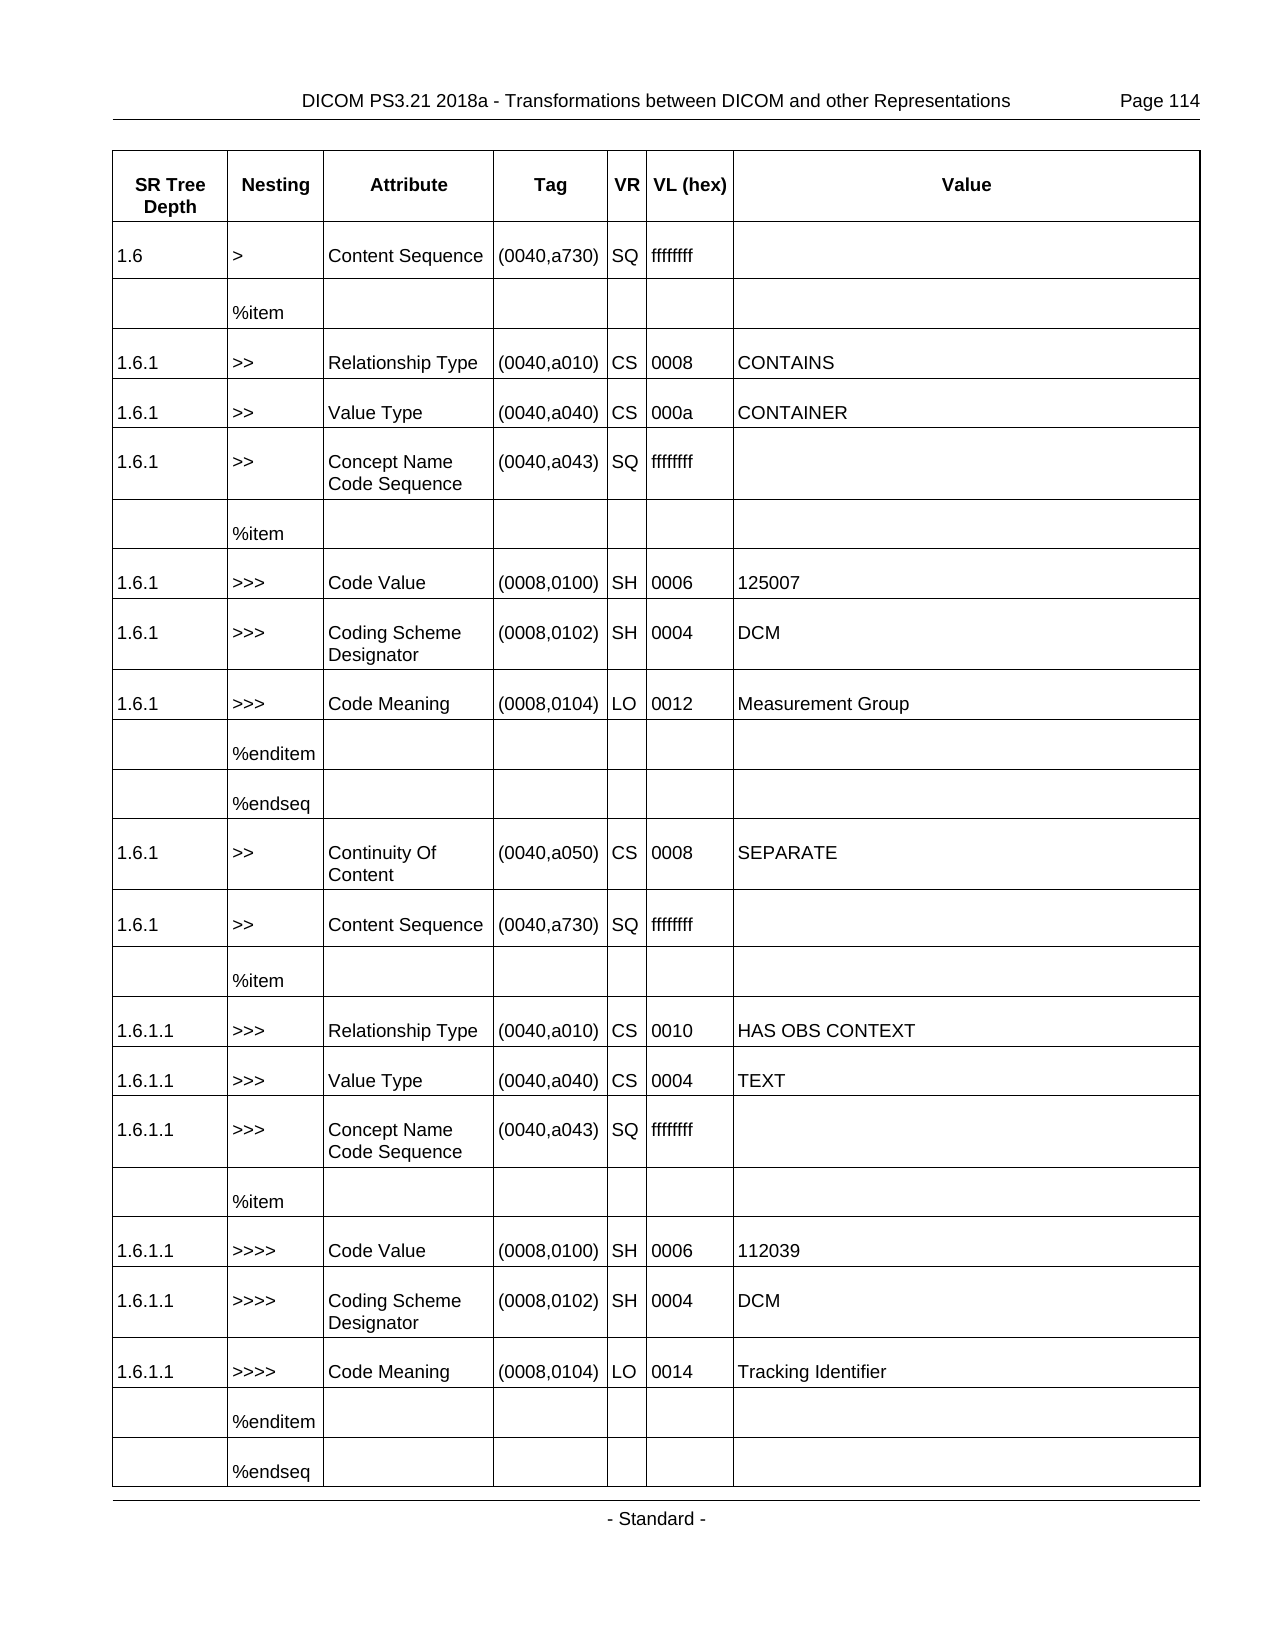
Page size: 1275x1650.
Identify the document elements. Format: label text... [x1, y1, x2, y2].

table_cell 1.6.1.1 [113, 1338, 227, 1387]
table_cell CS [608, 1047, 646, 1095]
table_cell Coding Scheme Designator [324, 1267, 493, 1337]
table_cell [734, 1168, 1199, 1216]
table_cell [647, 1438, 733, 1486]
table_cell Value Type [324, 1047, 493, 1095]
table_header Tag [494, 151, 607, 221]
table_cell 0004 [647, 1267, 733, 1337]
table_cell CONTAINS [734, 329, 1199, 377]
table_cell >>> [228, 670, 323, 719]
table_cell Value Type [324, 379, 493, 427]
table_cell %item [228, 500, 323, 548]
table_cell TEXT [734, 1047, 1199, 1095]
table_cell [608, 947, 646, 996]
table_cell %item [228, 1168, 323, 1216]
table_cell %enditem [228, 1388, 323, 1437]
table_cell [608, 500, 646, 548]
table_cell [734, 1096, 1199, 1167]
table_cell (0040,a010) [494, 997, 607, 1046]
table_cell 125007 [734, 549, 1199, 598]
table_cell [608, 1388, 646, 1437]
table_cell Code Meaning [324, 1338, 493, 1387]
table_cell SH [608, 1217, 646, 1266]
table_cell [734, 1438, 1199, 1486]
table_cell 1.6 [113, 222, 227, 278]
table_cell Content Sequence [324, 222, 493, 278]
table_cell (0040,a050) [494, 819, 607, 889]
table_cell [324, 770, 493, 818]
table_cell [647, 1388, 733, 1437]
table_cell > [228, 222, 323, 278]
table_cell LO [608, 1338, 646, 1387]
table_cell (0008,0104) [494, 1338, 607, 1387]
table_cell [494, 770, 607, 818]
table_cell [608, 720, 646, 768]
table_cell ffffffff [647, 428, 733, 498]
table_cell [113, 1438, 227, 1486]
table_cell 112039 [734, 1217, 1199, 1266]
table_cell [494, 1168, 607, 1216]
table_header VR [608, 151, 646, 221]
table_cell Relationship Type [324, 997, 493, 1046]
table_cell [734, 947, 1199, 996]
table_cell CONTAINER [734, 379, 1199, 427]
table_cell ffffffff [647, 222, 733, 278]
table_cell [494, 500, 607, 548]
table_cell (0040,a730) [494, 890, 607, 946]
table_cell [324, 947, 493, 996]
table_cell Code Value [324, 1217, 493, 1266]
table_cell CS [608, 329, 646, 377]
table_cell [324, 500, 493, 548]
table_cell 0008 [647, 329, 733, 377]
table_cell Concept Name Code Sequence [324, 1096, 493, 1167]
table_cell >>> [228, 1096, 323, 1167]
table_header Attribute [324, 151, 493, 221]
table_cell [647, 770, 733, 818]
table_cell (0008,0100) [494, 1217, 607, 1266]
table_cell SH [608, 1267, 646, 1337]
table_cell (0040,a730) [494, 222, 607, 278]
table_cell 1.6.1.1 [113, 1217, 227, 1266]
table_cell 1.6.1.1 [113, 1047, 227, 1095]
table_cell 1.6.1.1 [113, 997, 227, 1046]
table_cell SQ [608, 1096, 646, 1167]
table_cell >>> [228, 549, 323, 598]
table_cell [494, 1438, 607, 1486]
table_cell 1.6.1 [113, 428, 227, 498]
table_cell 1.6.1.1 [113, 1096, 227, 1167]
table_cell [608, 770, 646, 818]
table_cell 1.6.1 [113, 819, 227, 889]
table_header Nesting [228, 151, 323, 221]
table_cell [647, 500, 733, 548]
table_cell 1.6.1 [113, 549, 227, 598]
table_cell >> [228, 329, 323, 377]
table_cell >>> [228, 599, 323, 669]
table_cell [608, 279, 646, 328]
table_cell Tracking Identifier [734, 1338, 1199, 1387]
table_cell %endseq [228, 1438, 323, 1486]
table_cell (0040,a040) [494, 379, 607, 427]
table_cell Coding Scheme Designator [324, 599, 493, 669]
table_cell [734, 500, 1199, 548]
table_cell [494, 720, 607, 768]
table_cell Concept Name Code Sequence [324, 428, 493, 498]
table_cell 1.6.1.1 [113, 1267, 227, 1337]
table_header Value [734, 151, 1199, 221]
table_cell [324, 1388, 493, 1437]
table_cell 000a [647, 379, 733, 427]
table_cell %item [228, 947, 323, 996]
table_cell SQ [608, 890, 646, 946]
table_cell [734, 720, 1199, 768]
table_cell (0040,a040) [494, 1047, 607, 1095]
table_cell [734, 1388, 1199, 1437]
table_cell 0006 [647, 1217, 733, 1266]
table_cell [113, 770, 227, 818]
table_cell ffffffff [647, 890, 733, 946]
table_cell [113, 500, 227, 548]
table_cell >>>> [228, 1338, 323, 1387]
table_cell >> [228, 428, 323, 498]
table_cell >>> [228, 1047, 323, 1095]
table_cell [608, 1168, 646, 1216]
table_cell [647, 947, 733, 996]
table_cell SH [608, 549, 646, 598]
table_cell >> [228, 890, 323, 946]
table_cell 1.6.1 [113, 890, 227, 946]
table_cell [494, 279, 607, 328]
table_cell 0006 [647, 549, 733, 598]
table_cell LO [608, 670, 646, 719]
table_cell Content Sequence [324, 890, 493, 946]
table_cell [734, 428, 1199, 498]
table_cell %item [228, 279, 323, 328]
table_cell [608, 1438, 646, 1486]
table_cell 1.6.1 [113, 379, 227, 427]
table_cell 1.6.1 [113, 599, 227, 669]
table_cell 0010 [647, 997, 733, 1046]
table_cell >>>> [228, 1267, 323, 1337]
table_cell SQ [608, 222, 646, 278]
table_cell (0008,0100) [494, 549, 607, 598]
table_cell >> [228, 379, 323, 427]
table_cell (0040,a043) [494, 1096, 607, 1167]
table_cell SEPARATE [734, 819, 1199, 889]
table_cell Code Value [324, 549, 493, 598]
table_cell [113, 947, 227, 996]
table_cell [113, 1168, 227, 1216]
table_cell (0008,0102) [494, 599, 607, 669]
table_cell (0008,0102) [494, 1267, 607, 1337]
table_cell [324, 720, 493, 768]
table_cell 0012 [647, 670, 733, 719]
table_cell [113, 720, 227, 768]
table_cell CS [608, 379, 646, 427]
table_cell Continuity Of Content [324, 819, 493, 889]
table_cell >> [228, 819, 323, 889]
table_cell [324, 1168, 493, 1216]
table_cell %enditem [228, 720, 323, 768]
table_cell %endseq [228, 770, 323, 818]
table_cell HAS OBS CONTEXT [734, 997, 1199, 1046]
table_cell [734, 770, 1199, 818]
table_cell >>> [228, 997, 323, 1046]
table_header SR Tree Depth [113, 151, 227, 221]
table_cell [734, 890, 1199, 946]
table_cell (0008,0104) [494, 670, 607, 719]
table_cell [113, 1388, 227, 1437]
table_cell [324, 279, 493, 328]
table_cell SQ [608, 428, 646, 498]
table_cell 0004 [647, 1047, 733, 1095]
table_cell [647, 720, 733, 768]
table_cell 0008 [647, 819, 733, 889]
table_cell [113, 279, 227, 328]
table_cell [324, 1438, 493, 1486]
table_cell DCM [734, 599, 1199, 669]
table_cell >>>> [228, 1217, 323, 1266]
table_cell CS [608, 997, 646, 1046]
table_cell 0014 [647, 1338, 733, 1387]
table_header VL (hex) [647, 151, 733, 221]
table_cell [494, 1388, 607, 1437]
table_cell Measurement Group [734, 670, 1199, 719]
table_cell CS [608, 819, 646, 889]
table_cell Relationship Type [324, 329, 493, 377]
table_cell (0040,a010) [494, 329, 607, 377]
table_cell DCM [734, 1267, 1199, 1337]
table_cell [647, 1168, 733, 1216]
table_cell [494, 947, 607, 996]
table_cell [647, 279, 733, 328]
table_cell 0004 [647, 599, 733, 669]
table_cell [734, 222, 1199, 278]
table_cell 1.6.1 [113, 670, 227, 719]
table_cell (0040,a043) [494, 428, 607, 498]
table_cell Code Meaning [324, 670, 493, 719]
table_cell [734, 279, 1199, 328]
table_cell SH [608, 599, 646, 669]
table_cell ffffffff [647, 1096, 733, 1167]
table_cell 1.6.1 [113, 329, 227, 377]
